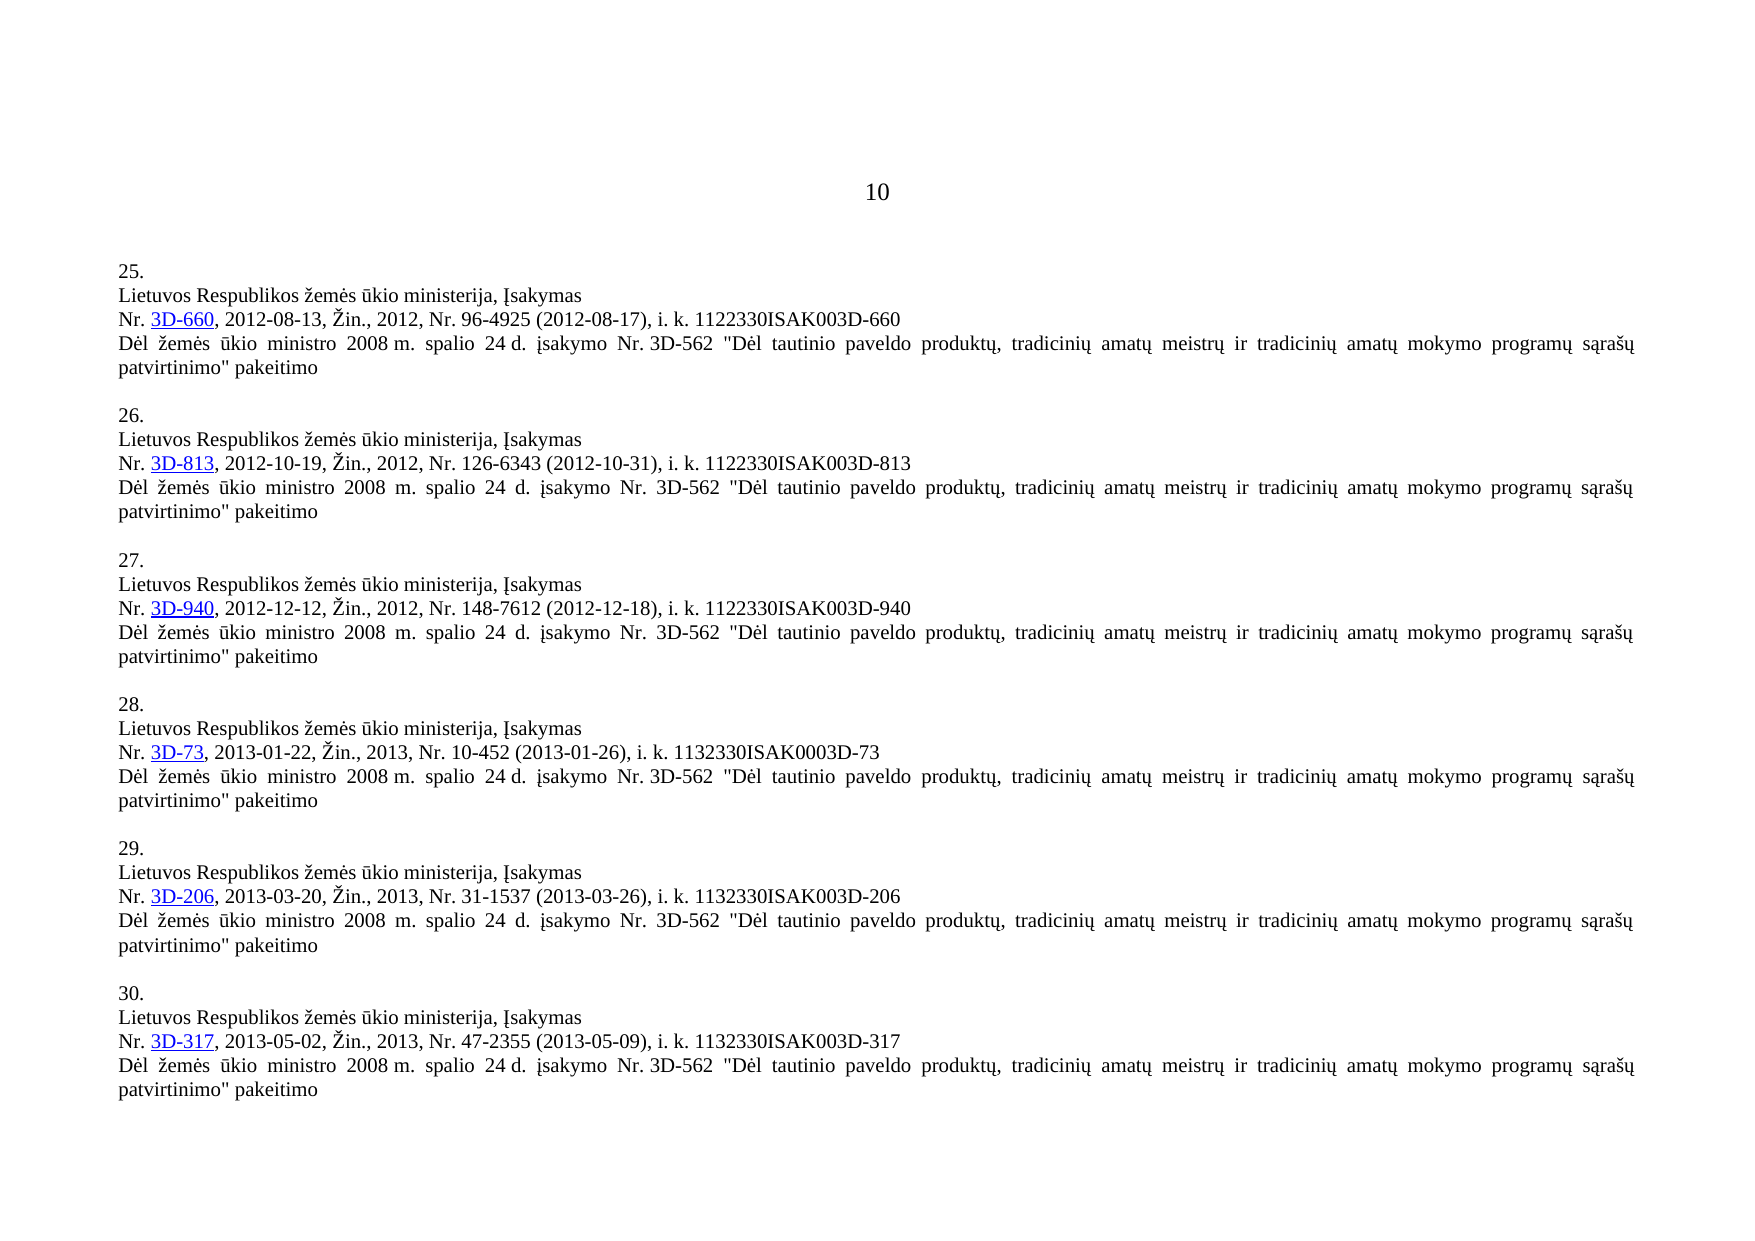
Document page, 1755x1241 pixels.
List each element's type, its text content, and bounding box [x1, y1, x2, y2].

text 29. [118, 836, 1636, 860]
text Dėl žemės ūkio ministro 2008 m. spalio 24 d. įsakymo Nr. 3D-562 "Dėl tautinio paveldo produktų, tradicinių amatų meistrų ir tradicinių amatų mokymo programų sąrašų patvirtinimo" pakeitimo [118, 475, 1636, 523]
text Lietuvos Respublikos žemės ūkio ministerija, Įsakymas [118, 1005, 1636, 1029]
text Nr. 3D-813, 2012-10-19, Žin., 2012, Nr. 126-6343 (2012-10-31), i. k. 1122330ISAK003D-813 [118, 451, 1636, 475]
text 27. [118, 547, 1636, 572]
text Dėl žemės ūkio ministro 2008 m. spalio 24 d. įsakymo Nr. 3D-562 "Dėl tautinio paveldo produktų, tradicinių amatų meistrų ir tradicinių amatų mokymo programų sąrašų patvirtinimo" pakeitimo [118, 1053, 1636, 1101]
text Nr. 3D-73, 2013-01-22, Žin., 2013, Nr. 10-452 (2013-01-26), i. k. 1132330ISAK0003D-73 [118, 740, 1636, 764]
text Dėl žemės ūkio ministro 2008 m. spalio 24 d. įsakymo Nr. 3D-562 "Dėl tautinio paveldo produktų, tradicinių amatų meistrų ir tradicinių amatų mokymo programų sąrašų patvirtinimo" pakeitimo [118, 908, 1636, 957]
text Nr. 3D-660, 2012-08-13, Žin., 2012, Nr. 96-4925 (2012-08-17), i. k. 1122330ISAK003D-660 [118, 307, 1636, 331]
text 28. [118, 692, 1636, 716]
text Nr. 3D-317, 2013-05-02, Žin., 2013, Nr. 47-2355 (2013-05-09), i. k. 1132330ISAK003D-317 [118, 1029, 1636, 1053]
text Lietuvos Respublikos žemės ūkio ministerija, Įsakymas [118, 860, 1636, 884]
text 26. [118, 403, 1636, 427]
text Lietuvos Respublikos žemės ūkio ministerija, Įsakymas [118, 283, 1636, 307]
text 25. [118, 259, 1636, 283]
text Dėl žemės ūkio ministro 2008 m. spalio 24 d. įsakymo Nr. 3D-562 "Dėl tautinio paveldo produktų, tradicinių amatų meistrų ir tradicinių amatų mokymo programų sąrašų patvirtinimo" pakeitimo [118, 620, 1636, 668]
text Lietuvos Respublikos žemės ūkio ministerija, Įsakymas [118, 572, 1636, 596]
text Nr. 3D-940, 2012-12-12, Žin., 2012, Nr. 148-7612 (2012-12-18), i. k. 1122330ISAK003D-940 [118, 596, 1636, 620]
text Lietuvos Respublikos žemės ūkio ministerija, Įsakymas [118, 716, 1636, 740]
text Lietuvos Respublikos žemės ūkio ministerija, Įsakymas [118, 427, 1636, 451]
text Dėl žemės ūkio ministro 2008 m. spalio 24 d. įsakymo Nr. 3D-562 "Dėl tautinio paveldo produktų, tradicinių amatų meistrų ir tradicinių amatų mokymo programų sąrašų patvirtinimo" pakeitimo [118, 331, 1636, 379]
text Dėl žemės ūkio ministro 2008 m. spalio 24 d. įsakymo Nr. 3D-562 "Dėl tautinio paveldo produktų, tradicinių amatų meistrų ir tradicinių amatų mokymo programų sąrašų patvirtinimo" pakeitimo [118, 764, 1636, 812]
text Nr. 3D-206, 2013-03-20, Žin., 2013, Nr. 31-1537 (2013-03-26), i. k. 1132330ISAK003D-206 [118, 884, 1636, 908]
text 30. [118, 981, 1636, 1005]
